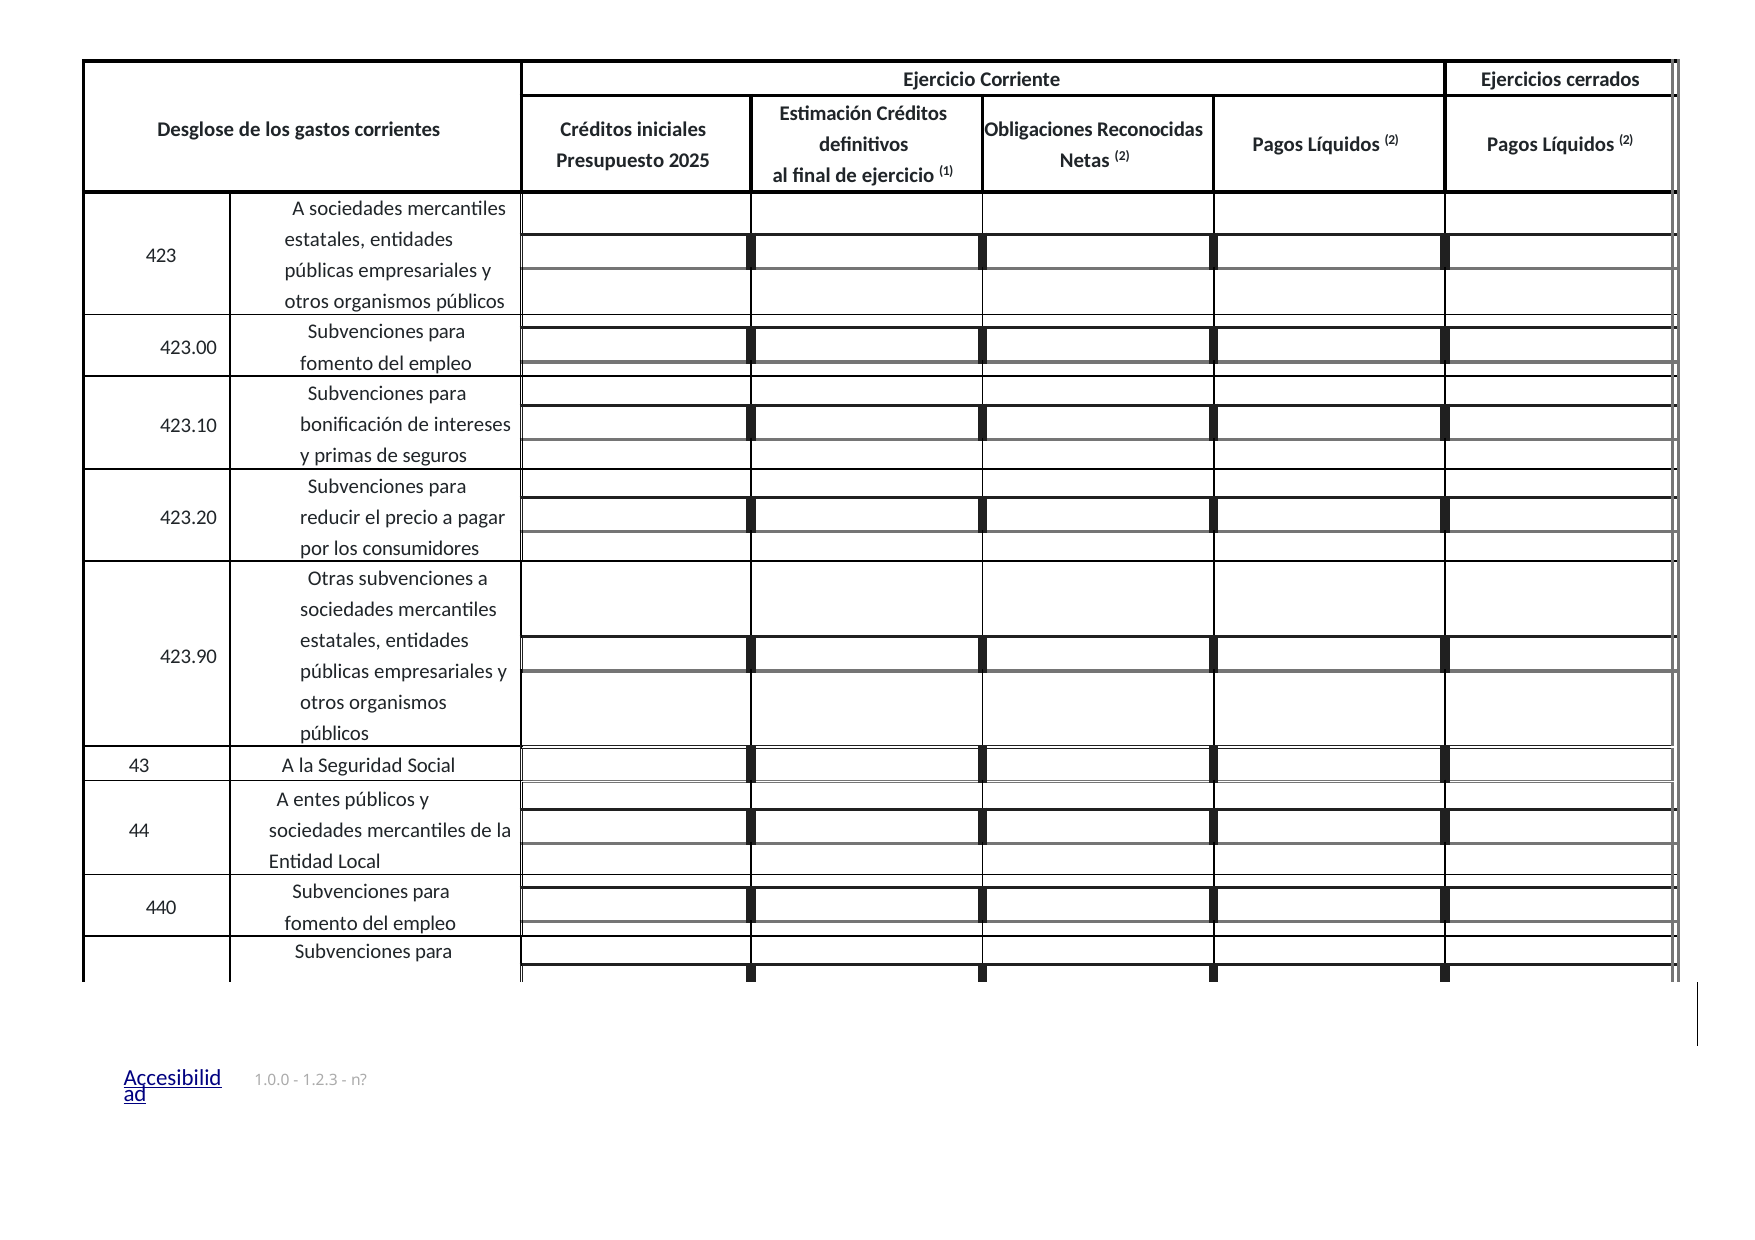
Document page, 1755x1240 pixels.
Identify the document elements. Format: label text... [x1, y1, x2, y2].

table_cell [523, 236, 746, 267]
table_cell [1446, 923, 1671, 935]
table_cell [1445, 1046, 1675, 1104]
table_cell [756, 889, 978, 920]
table_cell 43 [85, 747, 229, 779]
table_cell [523, 499, 746, 530]
table_cell [1215, 315, 1444, 326]
table_cell [1446, 364, 1671, 375]
table_cell [1446, 562, 1671, 635]
table_cell [1215, 470, 1444, 496]
table_cell [1446, 377, 1671, 403]
table_cell Subvenciones para reducir el precio a pagar por los consumidores [231, 470, 520, 560]
table_cell [523, 533, 750, 560]
table_cell [1450, 329, 1671, 360]
table_cell [987, 329, 1209, 360]
table_cell [1215, 364, 1444, 375]
table_cell [987, 811, 1209, 842]
table_cell [1450, 236, 1671, 267]
table_cell [522, 562, 750, 635]
table_cell [1680, 963, 1697, 982]
table_cell [523, 329, 746, 360]
table_cell [752, 377, 982, 403]
table_cell [756, 811, 978, 842]
table_cell [752, 533, 982, 560]
table_cell [1450, 749, 1671, 779]
table_cell [1675, 1046, 1697, 1104]
table_cell [1218, 811, 1440, 842]
table_cell [987, 638, 1209, 669]
table_cell A la Seguridad Social [231, 747, 520, 779]
table_cell [1450, 966, 1671, 982]
table_cell Estimación Créditos definitivos al final de ejercicio (1) [753, 97, 981, 190]
table_cell [752, 562, 982, 635]
table_cell [983, 875, 1213, 886]
table_cell [523, 783, 750, 808]
table_cell [1446, 937, 1671, 963]
table_cell [1218, 966, 1440, 982]
table_cell [1450, 407, 1671, 438]
table_cell [752, 364, 982, 375]
table_cell [1215, 937, 1444, 963]
table_cell [522, 673, 750, 745]
table_cell [85, 963, 229, 982]
table_cell [1450, 889, 1671, 920]
table_cell [1218, 889, 1440, 920]
table_cell [983, 315, 1213, 326]
table_cell 423.00 [85, 315, 229, 375]
table_cell [60, 982, 1697, 1046]
table_cell [231, 963, 520, 982]
table_cell Subvenciones para fomento del empleo [231, 315, 520, 375]
table_cell [1446, 270, 1671, 314]
table_cell Otras subvenciones a sociedades mercantiles estatales, entidades públicas empresariales y otros organismos públicos [231, 562, 520, 745]
table_cell [752, 845, 982, 873]
table_cell 1.0.0 - 1.2.3 - n? [230, 1046, 521, 1104]
table_cell [1446, 315, 1671, 326]
table_cell [756, 499, 978, 530]
table_cell [1450, 811, 1671, 842]
table_cell [85, 937, 229, 963]
table_cell [1218, 236, 1440, 267]
table_cell [756, 749, 978, 779]
table_cell [523, 889, 746, 920]
table_cell [987, 236, 1209, 267]
table_cell [1215, 673, 1444, 745]
table_cell Obligaciones Reconocidas Netas (2) [984, 97, 1212, 190]
table_cell [983, 533, 1213, 560]
table_cell [1218, 749, 1440, 779]
table_header [60, 59, 82, 963]
table_cell [1446, 533, 1671, 560]
table_cell [983, 441, 1213, 468]
table_cell Subvenciones para fomento del empleo [231, 875, 520, 935]
table_cell [756, 236, 978, 267]
table_cell [523, 364, 750, 375]
table_cell [1215, 377, 1444, 403]
table_cell [983, 377, 1213, 403]
table_cell Subvenciones para [231, 937, 520, 963]
table_cell [752, 315, 982, 326]
table_cell [1215, 783, 1444, 808]
table_cell [982, 1046, 1214, 1104]
table_cell [523, 470, 750, 496]
table_cell [983, 845, 1213, 873]
table_cell Créditos iniciales Presupuesto 2025 [523, 97, 749, 190]
table_cell [1218, 499, 1440, 530]
table_cell [983, 270, 1213, 314]
table_cell [523, 875, 750, 886]
table_cell [756, 638, 978, 669]
table_cell [752, 875, 982, 886]
table_cell [983, 194, 1213, 232]
table_cell [523, 441, 750, 468]
table_cell [1218, 329, 1440, 360]
table_cell [1446, 783, 1671, 808]
table_cell [983, 783, 1213, 808]
table_cell [1215, 194, 1444, 232]
table_cell [987, 407, 1209, 438]
table_header Ejercicios cerrados [1447, 63, 1671, 94]
table_cell 423.90 [85, 562, 229, 745]
table_cell [987, 889, 1209, 920]
table_cell [1215, 845, 1444, 873]
table_cell [1215, 441, 1444, 468]
table_cell [521, 1046, 751, 1104]
table_cell [987, 749, 1209, 779]
table_cell [752, 270, 982, 314]
table_cell [983, 562, 1213, 635]
table_cell [983, 470, 1213, 496]
table_cell [1446, 470, 1671, 496]
table_cell [523, 638, 746, 669]
table_cell [1446, 194, 1671, 232]
table_cell 423 [85, 194, 229, 314]
table_cell [523, 315, 750, 326]
table_cell 440 [85, 875, 229, 935]
table_cell Subvenciones para bonificación de intereses y primas de seguros [231, 377, 520, 468]
table_header [1680, 59, 1697, 963]
table_cell [1446, 845, 1671, 873]
table_cell [523, 377, 750, 403]
table_cell [752, 470, 982, 496]
table_cell [1215, 562, 1444, 635]
table_cell [752, 673, 982, 745]
table_cell A entes públicos y sociedades mercantiles de la Entidad Local [231, 781, 520, 873]
table_cell [983, 673, 1213, 745]
table_cell [752, 194, 982, 232]
table_cell [752, 783, 982, 808]
table_cell [523, 194, 750, 232]
table_cell [1215, 270, 1444, 314]
table_cell [1450, 499, 1671, 530]
table_cell [523, 407, 746, 438]
table_cell A sociedades mercantiles estatales, entidades públicas empresariales y otros organismos públicos [231, 194, 520, 314]
table_cell [756, 966, 978, 982]
table_cell [1215, 923, 1444, 935]
table_cell 423.10 [85, 377, 229, 468]
table_header Desglose de los gastos corrientes [85, 63, 520, 190]
table_cell [751, 1046, 982, 1104]
table_cell [987, 966, 1209, 982]
table_cell 423.20 [85, 470, 229, 560]
table_cell [983, 364, 1213, 375]
table_cell Pagos Líquidos (2) [1447, 97, 1671, 190]
table_cell [1214, 1046, 1445, 1104]
table_cell [1215, 875, 1444, 886]
table_cell [1450, 638, 1671, 669]
table_header Ejercicio Corriente [523, 63, 1443, 94]
table_cell [523, 845, 750, 873]
table_cell [523, 270, 750, 314]
table_cell [60, 1046, 83, 1104]
table_cell [523, 749, 746, 779]
table_cell [1218, 638, 1440, 669]
table_cell [756, 407, 978, 438]
table_cell [983, 937, 1213, 963]
table_cell [523, 811, 746, 842]
table_cell [987, 499, 1209, 530]
table_cell Accesibilidad [84, 1046, 230, 1104]
table_cell [1446, 875, 1671, 886]
table_cell [752, 937, 982, 963]
table_cell [60, 963, 82, 982]
table_cell [523, 923, 750, 935]
table_cell [522, 937, 750, 963]
table_cell [983, 923, 1213, 935]
table_cell Pagos Líquidos (2) [1215, 97, 1443, 190]
table_cell [1446, 673, 1671, 745]
table_cell [756, 329, 978, 360]
table_cell [1215, 533, 1444, 560]
table_cell [523, 966, 746, 982]
table_cell 44 [85, 781, 229, 873]
table_cell [752, 923, 982, 935]
table_cell [752, 441, 982, 468]
table_cell [1218, 407, 1440, 438]
table_cell [1446, 441, 1671, 468]
